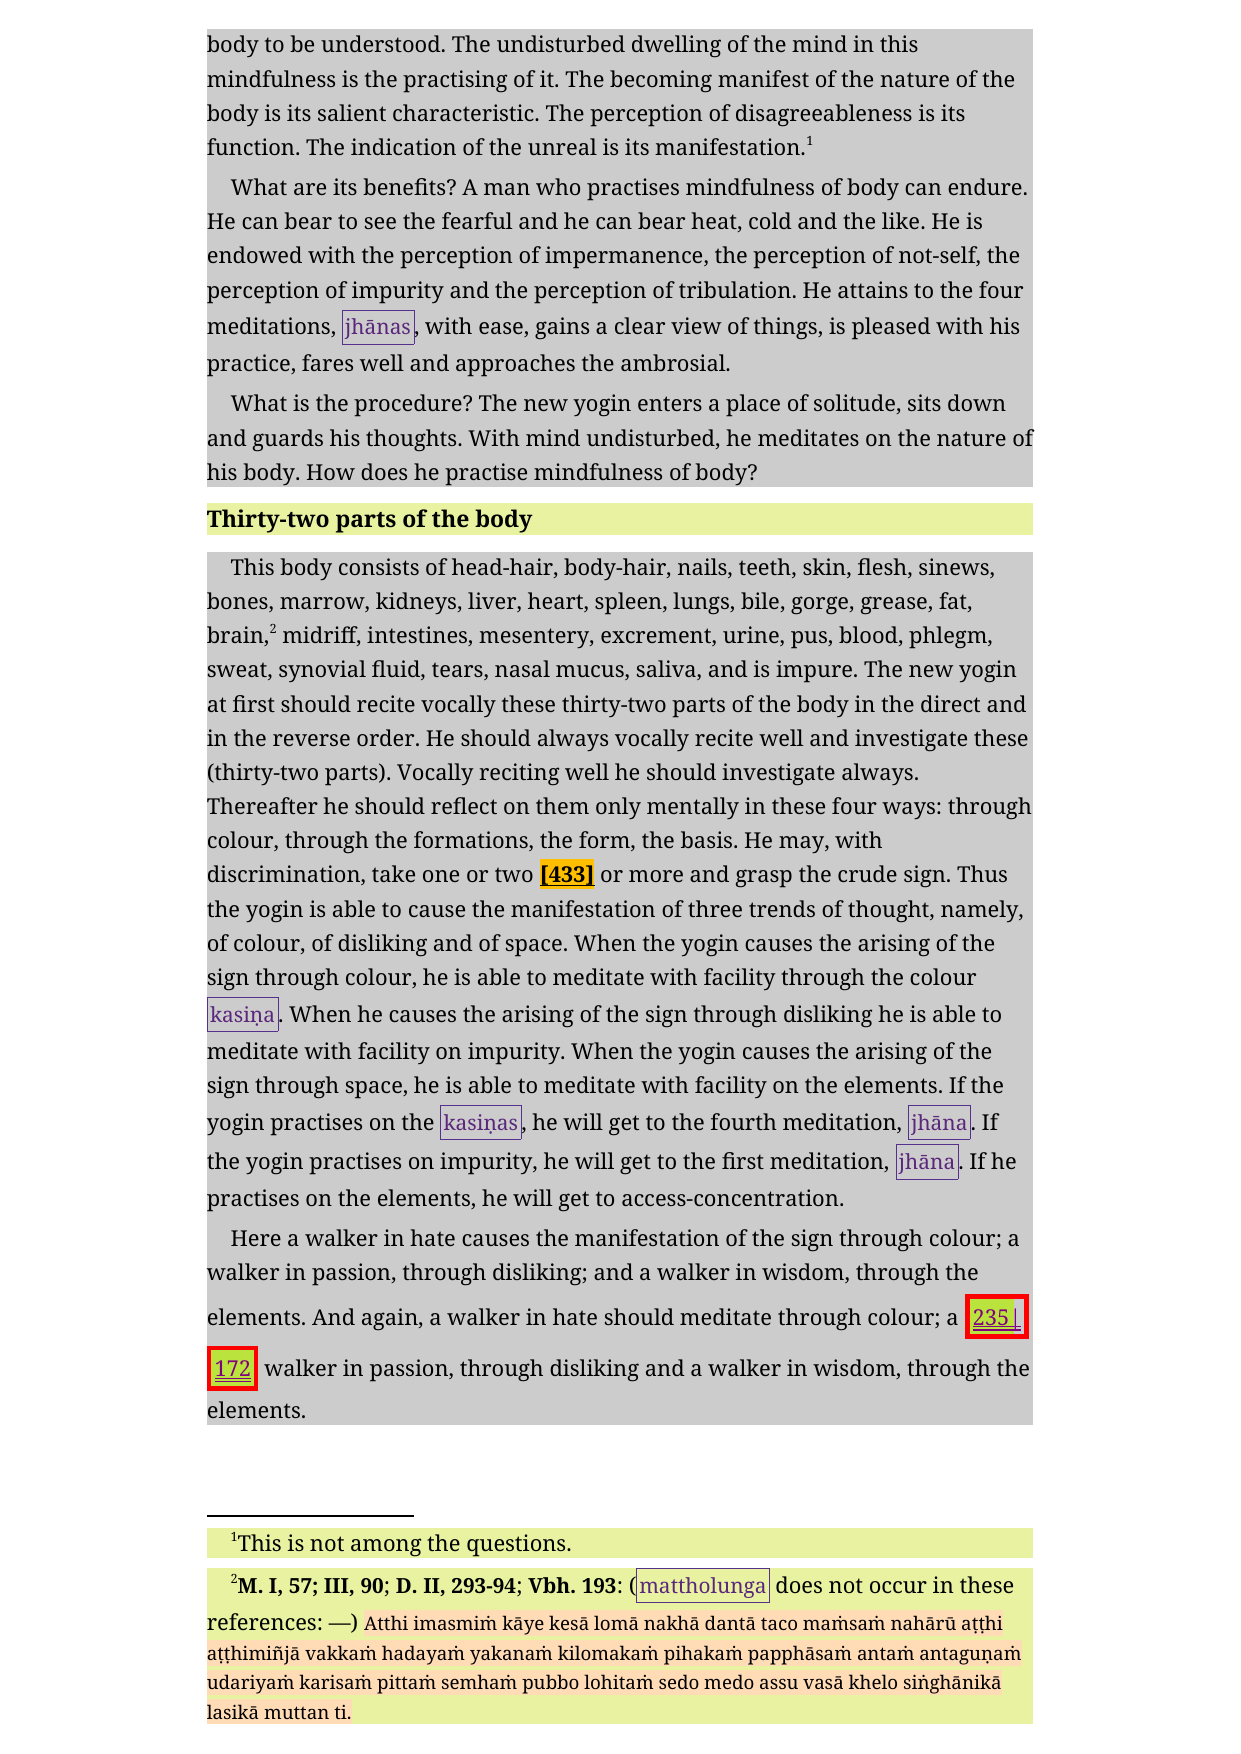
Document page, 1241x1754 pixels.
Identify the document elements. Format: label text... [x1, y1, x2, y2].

subtitle Thirty-two parts of the body [207, 503, 1033, 535]
text What is the procedure? The new yogin enters a place of solitude, sits down and guards his thoughts. With mind undisturbed, he meditates on the nature of his body. How does he practise mindfulness of body? [207, 388, 1033, 487]
text M. I, 57; III, 90; D. II, 293-94; Vbh. 193: (mattholunga does not occur in these references: —) Atthi imasmiṁ kāye kesā lomā nakhā dantā taco maṁsaṁ nahārū aṭṭhi aṭṭhimiñjā vakkaṁ hadayaṁ yakanaṁ kilomakaṁ pihakaṁ papphāsaṁ antaṁ antaguṇaṁ udariyaṁ karisaṁ pittaṁ semhaṁ pubbo lohitaṁ sedo medo assu vasā khelo siṅghānikā lasikā muttan ti. [207, 1568, 1033, 1724]
text body to be understood. The undisturbed dwelling of the mind in this mindfulness is the practising of it. The becoming manifest of the nature of the body is its salient characteristic. The perception of disagreeableness is its function. The indication of the unreal is its manifestation. [207, 29, 1033, 162]
text Here a walker in hate causes the manifestation of the sign through colour; a walker in passion, through disliking; and a walker in wisdom, through the elements. And again, a walker in hate should meditate through colour; a 235|172 walker in passion, through disliking and a walker in wisdom, through the elements. [207, 1223, 1033, 1425]
text This body consists of head-hair, body-hair, nails, teeth, skin, flesh, sinews, bones, marrow, kidneys, liver, heart, spleen, lungs, bile, gorge, grease, fat, brain, midriff, intestines, mesentery, excrement, urine, pus, blood, phlegm, sweat, synovial fluid, tears, nasal mucus, saliva, and is impure. The new yogin at first should recite vocally these thirty-two parts of the body in the direct and in the reverse order. He should always vocally recite well and investigate these (thirty-two parts). Vocally reciting well he should investigate always. Thereafter he should reflect on them only mentally in these four ways: through colour, through the formations, the form, the basis. He may, with discrimination, take one or two [433] or more and grasp the crude sign. Thus the yogin is able to cause the manifestation of three trends of thought, namely, of colour, of disliking and of space. When the yogin causes the arising of the sign through colour, he is able to meditate with facility through the colour kasiṇa. When he causes the arising of the sign through disliking he is able to meditate with facility on impurity. When the yogin causes the arising of the sign through space, he is able to meditate with facility on the elements. If the yogin practises on the kasiṇas, he will get to the fourth meditation, jhāna. If the yogin practises on impurity, he will get to the first meditation, jhāna. If he practises on the elements, he will get to access-concentration. [207, 552, 1033, 1213]
text What are its benefits? A man who practises mindfulness of body can endure. He can bear to see the fearful and he can bear heat, cold and the like. He is endowed with the perception of impermanence, the perception of not-self, the perception of impurity and the perception of tribulation. He attains to the four meditations, jhānas, with ease, gains a clear view of things, is pleased with his practice, fares well and approaches the ambrosial. [207, 172, 1033, 378]
text This is not among the questions. [207, 1528, 1033, 1558]
